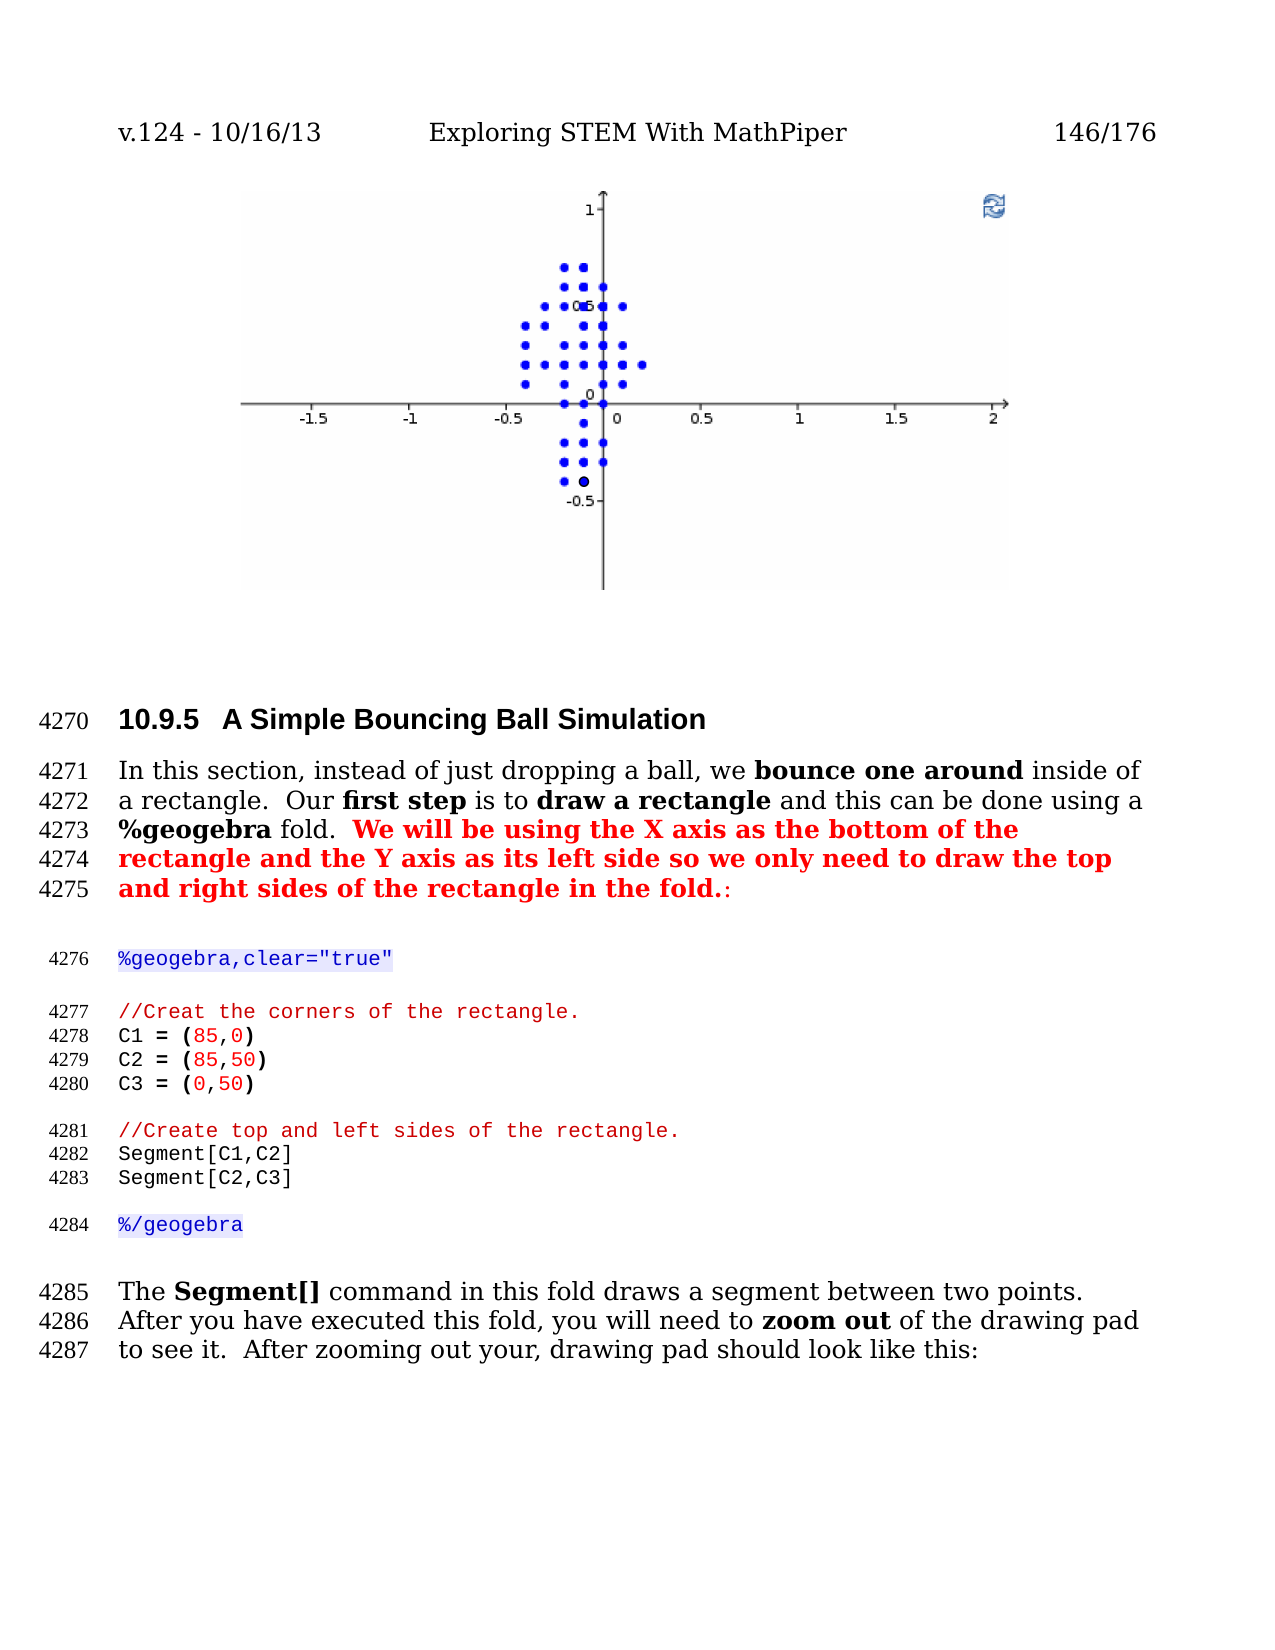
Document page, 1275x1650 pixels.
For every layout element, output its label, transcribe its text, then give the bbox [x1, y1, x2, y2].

text //Creat the corners of the rectangle. [118, 1002, 1157, 1025]
text //Create top and left sides of the rectangle. [118, 1120, 1157, 1143]
subtitle A Simple Bouncing Ball Simulation [118, 702, 1157, 735]
text In this section, instead of just dropping a ball, we bounce one around inside of a rectangle. Our first step is to draw a rectangle and this can be done using a %geogebra fold. We will be using the X axis as the bottom of the rectangle and the Y axis as its left side so we only need to draw the top and right sides of the rectangle in the fold.: [118, 756, 1157, 903]
picture [240, 191, 1009, 590]
text Segment[C2,C3] [118, 1167, 1157, 1191]
text The Segment[] command in this fold draws a segment between two points. After you have executed this fold, you will need to zoom out of the drawing pad to see it. After zooming out your, drawing pad should look like this: [118, 1276, 1157, 1364]
text C3 = (0,50) [118, 1072, 1157, 1096]
text %/geogebra [118, 1214, 1157, 1238]
text Segment[C1,C2] [118, 1143, 1157, 1167]
text %geogebra,clear="true" [118, 948, 1157, 972]
text C1 = (85,0) [118, 1025, 1157, 1049]
text C2 = (85,50) [118, 1049, 1157, 1072]
